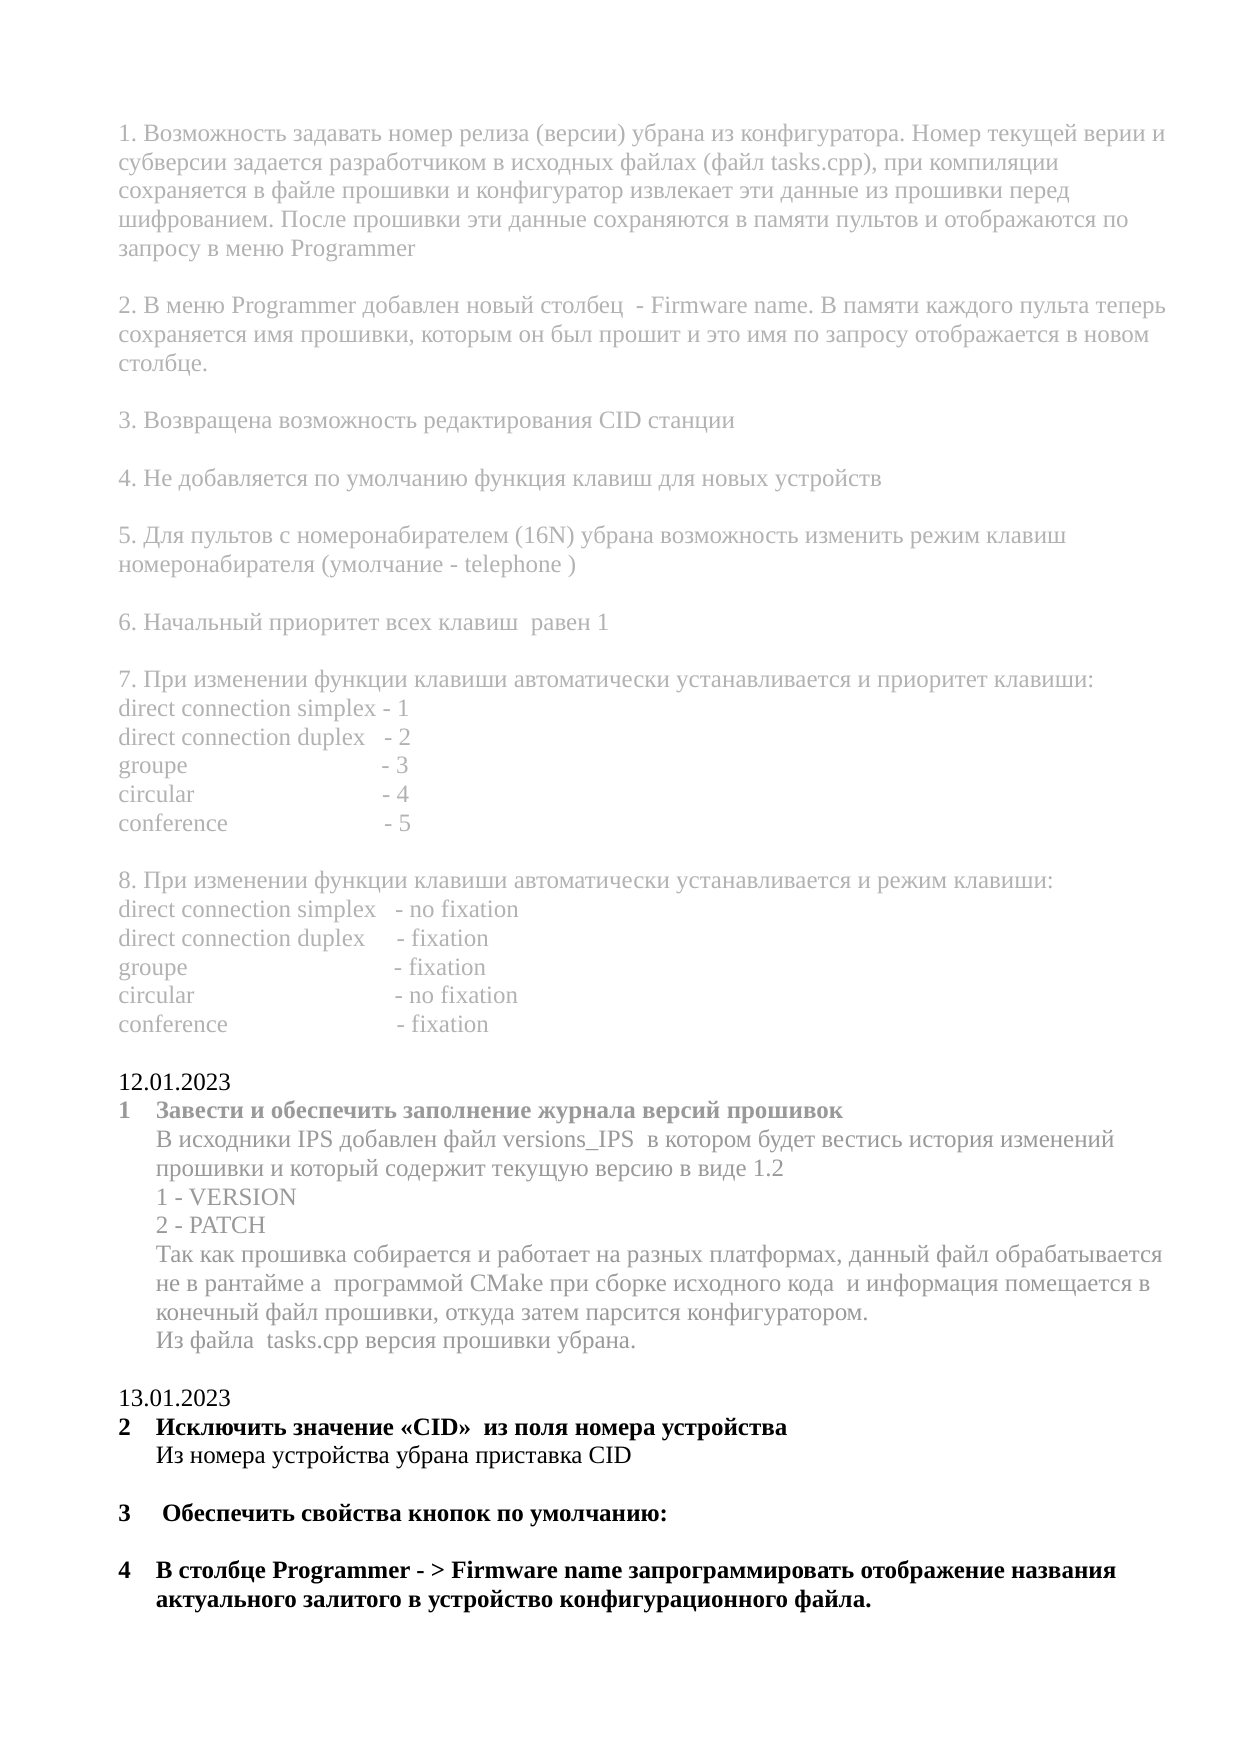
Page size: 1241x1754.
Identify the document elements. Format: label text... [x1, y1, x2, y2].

text conference - 5 [118, 808, 1177, 837]
list Завести и обеспечить заполнение журнала версий прошивок [118, 1096, 1177, 1124]
text 2. В меню Programmer добавлен новый столбец - Firmware name. В памяти каждого пульта теперь сохраняется имя прошивки, которым он был прошит и это имя по запросу отображается в новом столбце. [118, 291, 1177, 377]
text groupe - 3 [118, 751, 1177, 779]
list Так как прошивка собирается и работает на разных платформах, данный файл обрабатывается не в рантайме а программой CMake при сборке исходного кода и информация помещается в конечный файл прошивки, откуда затем парсится конфигуратором. [118, 1239, 1177, 1326]
text circular - no fixation [118, 981, 1177, 1009]
text direct connection simplex - 1 [118, 693, 1177, 722]
list 1 - VERSION [118, 1182, 1177, 1211]
list В исходники IPS добавлен файл versions_IPS в котором будет вестись история изменений прошивки и который содержит текущую версию в виде 1.2 [118, 1124, 1177, 1182]
list Из файла tasks.cpp версия прошивки убрана. [118, 1326, 1177, 1354]
list В столбце Programmer - > Firmware name запрограммировать отображение названия актуального залитого в устройство конфигурационного файла. [118, 1556, 1177, 1613]
text 1. Возможность задавать номер релиза (версии) убрана из конфигуратора. Номер текущей верии и субверсии задается разработчиком в исходных файлах (файл tasks.cpp), при компиляции сохраняется в файле прошивки и конфигуратор извлекает эти данные из прошивки перед шифрованием. После прошивки эти данные сохраняются в памяти пультов и отображаются по запросу в меню Programmer [118, 118, 1177, 262]
text direct connection duplex - fixation [118, 923, 1177, 952]
text direct connection duplex - 2 [118, 722, 1177, 751]
text direct connection simplex - no fixation [118, 894, 1177, 923]
list 2 - PATCH [118, 1211, 1177, 1239]
text 3. Возвращена возможность редактирования CID станции [118, 406, 1177, 434]
text 8. При изменении функции клавиши автоматически устанавливается и режим клавиши: [118, 866, 1177, 894]
text groupe - fixation [118, 952, 1177, 981]
text circular - 4 [118, 779, 1177, 808]
list Обеспечить свойства кнопок по умолчанию: [118, 1498, 1177, 1527]
text 6. Начальный приоритет всех клавиш равен 1 [118, 607, 1177, 636]
list 13.01.2023 [81, 1383, 1177, 1412]
text conference - fixation [118, 1009, 1177, 1038]
text 7. При изменении функции клавиши автоматически устанавливается и приоритет клавиши: [118, 664, 1177, 693]
list Из номера устройства убрана приставка CID [118, 1441, 1177, 1469]
text 4. Не добавляется по умолчанию функция клавиш для новых устройств [118, 463, 1177, 492]
list Исключить значение «CID» из поля номера устройства [118, 1412, 1177, 1441]
text 5. Для пультов с номеронабирателем (16N) убрана возможность изменить режим клавиш номеронабирателя (умолчание - telephone ) [118, 521, 1177, 578]
text 12.01.2023 [118, 1067, 1177, 1096]
